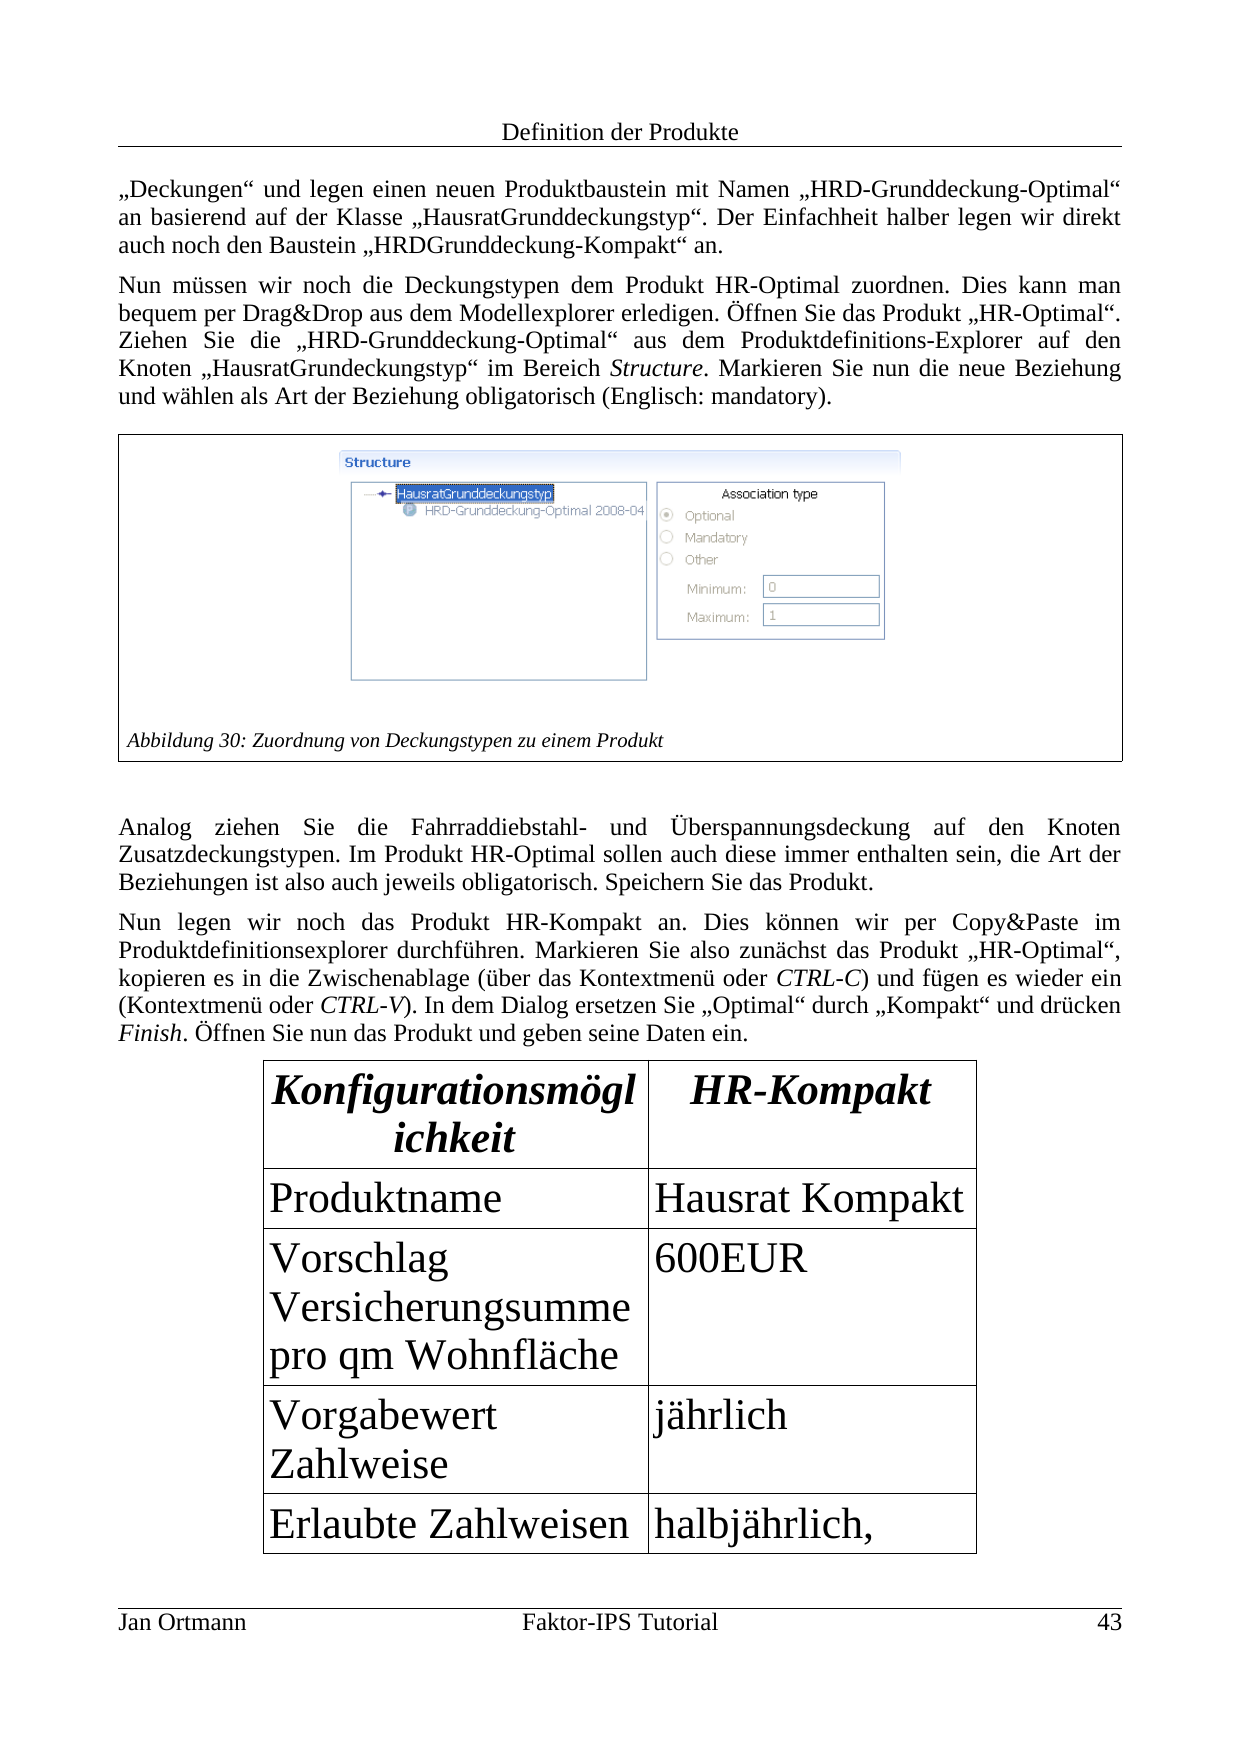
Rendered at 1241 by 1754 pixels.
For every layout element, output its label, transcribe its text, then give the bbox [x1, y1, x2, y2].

picture [332, 442, 908, 689]
text Analog ziehen Sie die Fahrraddiebstahl- und Überspannungsdeckung auf den Knoten Zusatzdeckungstypen. Im Produkt HR-Optimal sollen auch diese immer enthalten sein, die Art der Beziehungen ist also auch jeweils obligatorisch. Speichern Sie das Produkt. [118, 813, 1122, 896]
table_cell Produktname [264, 1169, 648, 1228]
text Nun müssen wir noch die Deckungstypen dem Produkt HR-Optimal zuordnen. Dies kann man bequem per Drag&Drop aus dem Modellexplorer erledigen. Öffnen Sie das Produkt „HR-Optimal“. Ziehen Sie die „HRD-Grunddeckung-Optimal“ aus dem Produktdefinitions-Explorer auf den Knoten „HausratGrundeckungstyp“ im Bereich Structure. Markieren Sie nun die neue Beziehung und wählen als Art der Beziehung obligatorisch (Englisch: mandatory). [118, 271, 1122, 409]
table_cell Erlaubte Zahlweisen [264, 1494, 648, 1553]
table_header HR-Kompakt [649, 1061, 976, 1168]
table_cell Vorgabewert Zahlweise [264, 1386, 648, 1493]
table_cell halbjährlich, [649, 1494, 976, 1553]
table_header Konfigurationsmöglichkeit [264, 1061, 648, 1168]
table_cell jährlich [649, 1386, 976, 1493]
text Nun legen wir noch das Produkt HR-Kompakt an. Dies können wir per Copy&Paste im Produktdefinitionsexplorer durchführen. Markieren Sie also zunächst das Produkt „HR-Optimal“, kopieren es in die Zwischenablage (über das Kontextmenü oder CTRL-C) und fügen es wieder ein (Kontextmenü oder CTRL-V). In dem Dialog ersetzen Sie „Optimal“ durch „Kompakt“ und drücken Finish. Öffnen Sie nun das Produkt und geben seine Daten ein. [118, 908, 1122, 1047]
table_cell Vorschlag Versicherungsumme pro qm Wohnfläche [264, 1229, 648, 1385]
text Abbildung 30: Zuordnung von Deckungstypen zu einem Produkt [127, 729, 1113, 752]
table_cell Hausrat Kompakt [649, 1169, 976, 1228]
table_cell 600EUR [649, 1229, 976, 1385]
text „Deckungen“ und legen einen neuen Produktbaustein mit Namen „HRD-Grunddeckung-Optimal“ an basierend auf der Klasse „HausratGrunddeckungstyp“. Der Einfachheit halber legen wir direkt auch noch den Baustein „HRD­Grunddeckung‑Kompakt“ an. [118, 175, 1122, 258]
